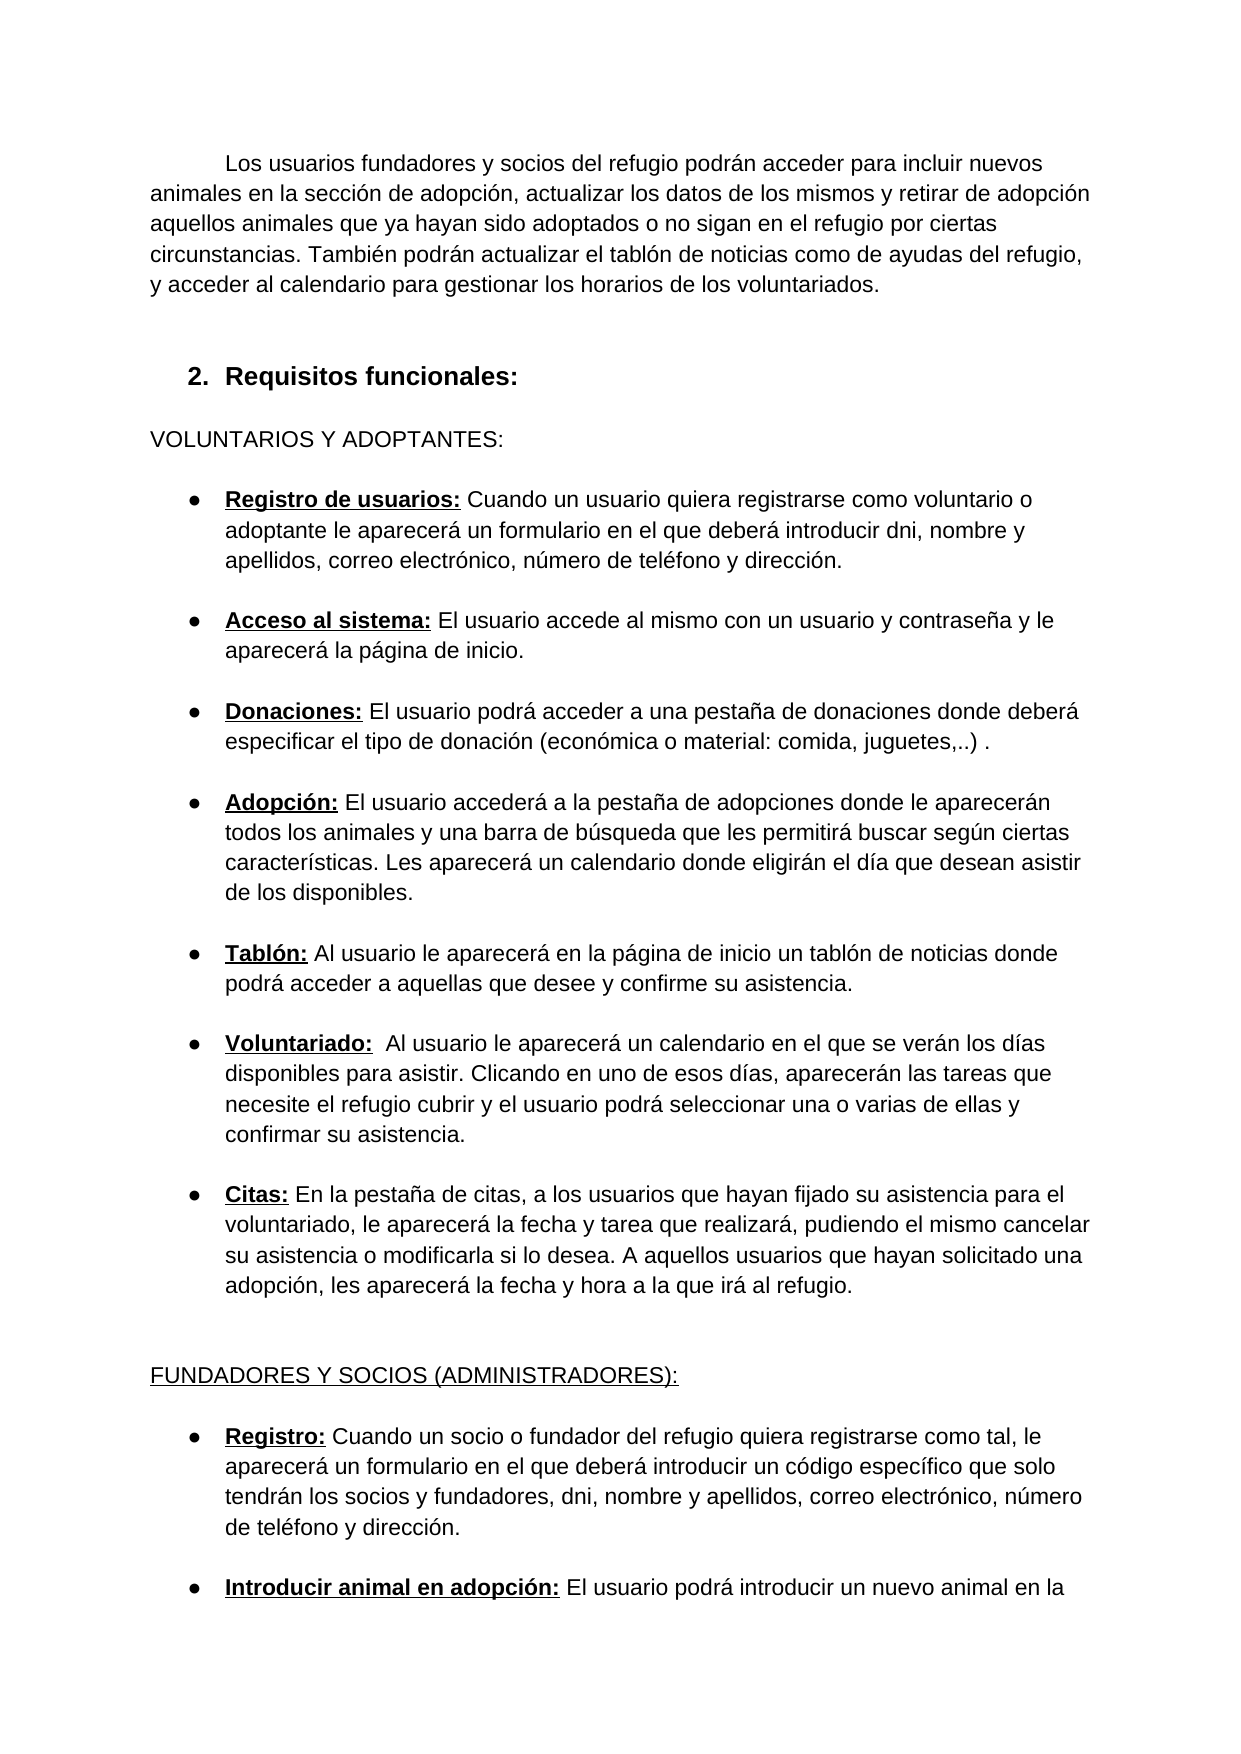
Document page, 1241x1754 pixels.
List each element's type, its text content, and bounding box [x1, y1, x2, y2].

list Acceso al sistema: El usuario accede al mismo con un usuario y contraseña y le aparecerá la página de inicio. [187, 607, 1090, 664]
list Requisitos funcionales: [187, 361, 1090, 391]
list Registro de usuarios: Cuando un usuario quiera registrarse como voluntario o adoptante le aparecerá un formulario en el que deberá introducir dni, nombre y apellidos, correo electrónico, número de teléfono y dirección. [187, 486, 1090, 573]
text Los usuarios fundadores y socios del refugio podrán acceder para incluir nuevos animales en la sección de adopción, actualizar los datos de los mismos y retirar de adopción aquellos animales que ya hayan sido adoptados o no sigan en el refugio por ciertas circunstancias. También podrán actualizar el tablón de noticias como de ayudas del refugio, y acceder al calendario para gestionar los horarios de los voluntariados. [150, 150, 1090, 297]
list Tablón: Al usuario le aparecerá en la página de inicio un tablón de noticias donde podrá acceder a aquellas que desee y confirme su asistencia. [187, 939, 1090, 996]
list Donaciones: El usuario podrá acceder a una pestaña de donaciones donde deberá especificar el tipo de donación (económica o material: comida, juguetes,..) . [187, 698, 1090, 754]
list Registro: Cuando un socio o fundador del refugio quiera registrarse como tal, le aparecerá un formulario en el que deberá introducir un código específico que solo tendrán los socios y fundadores, dni, nombre y apellidos, correo electrónico, número de teléfono y dirección. [187, 1423, 1090, 1540]
list Citas: En la pestaña de citas, a los usuarios que hayan fijado su asistencia para el voluntariado, le aparecerá la fecha y tarea que realizará, pudiendo el mismo cancelar su asistencia o modificarla si lo desea. A aquellos usuarios que hayan solicitado una adopción, les aparecerá la fecha y hora a la que irá al refugio. [187, 1181, 1090, 1298]
list Introducir animal en adopción: El usuario podrá introducir un nuevo animal en la [187, 1574, 1090, 1600]
text FUNDADORES Y SOCIOS (ADMINISTRADORES): [150, 1362, 1090, 1389]
text VOLUNTARIOS Y ADOPTANTES: [150, 426, 1090, 452]
list Adopción: El usuario accederá a la pestaña de adopciones donde le aparecerán todos los animales y una barra de búsqueda que les permitirá buscar según ciertas características. Les aparecerá un calendario donde eligirán el día que desean asistir de los disponibles. [187, 788, 1090, 906]
list Voluntariado: Al usuario le aparecerá un calendario en el que se verán los días disponibles para asistir. Clicando en uno de esos días, aparecerán las tareas que necesite el refugio cubrir y el usuario podrá seleccionar una o varias de ellas y confirmar su asistencia. [187, 1030, 1090, 1147]
